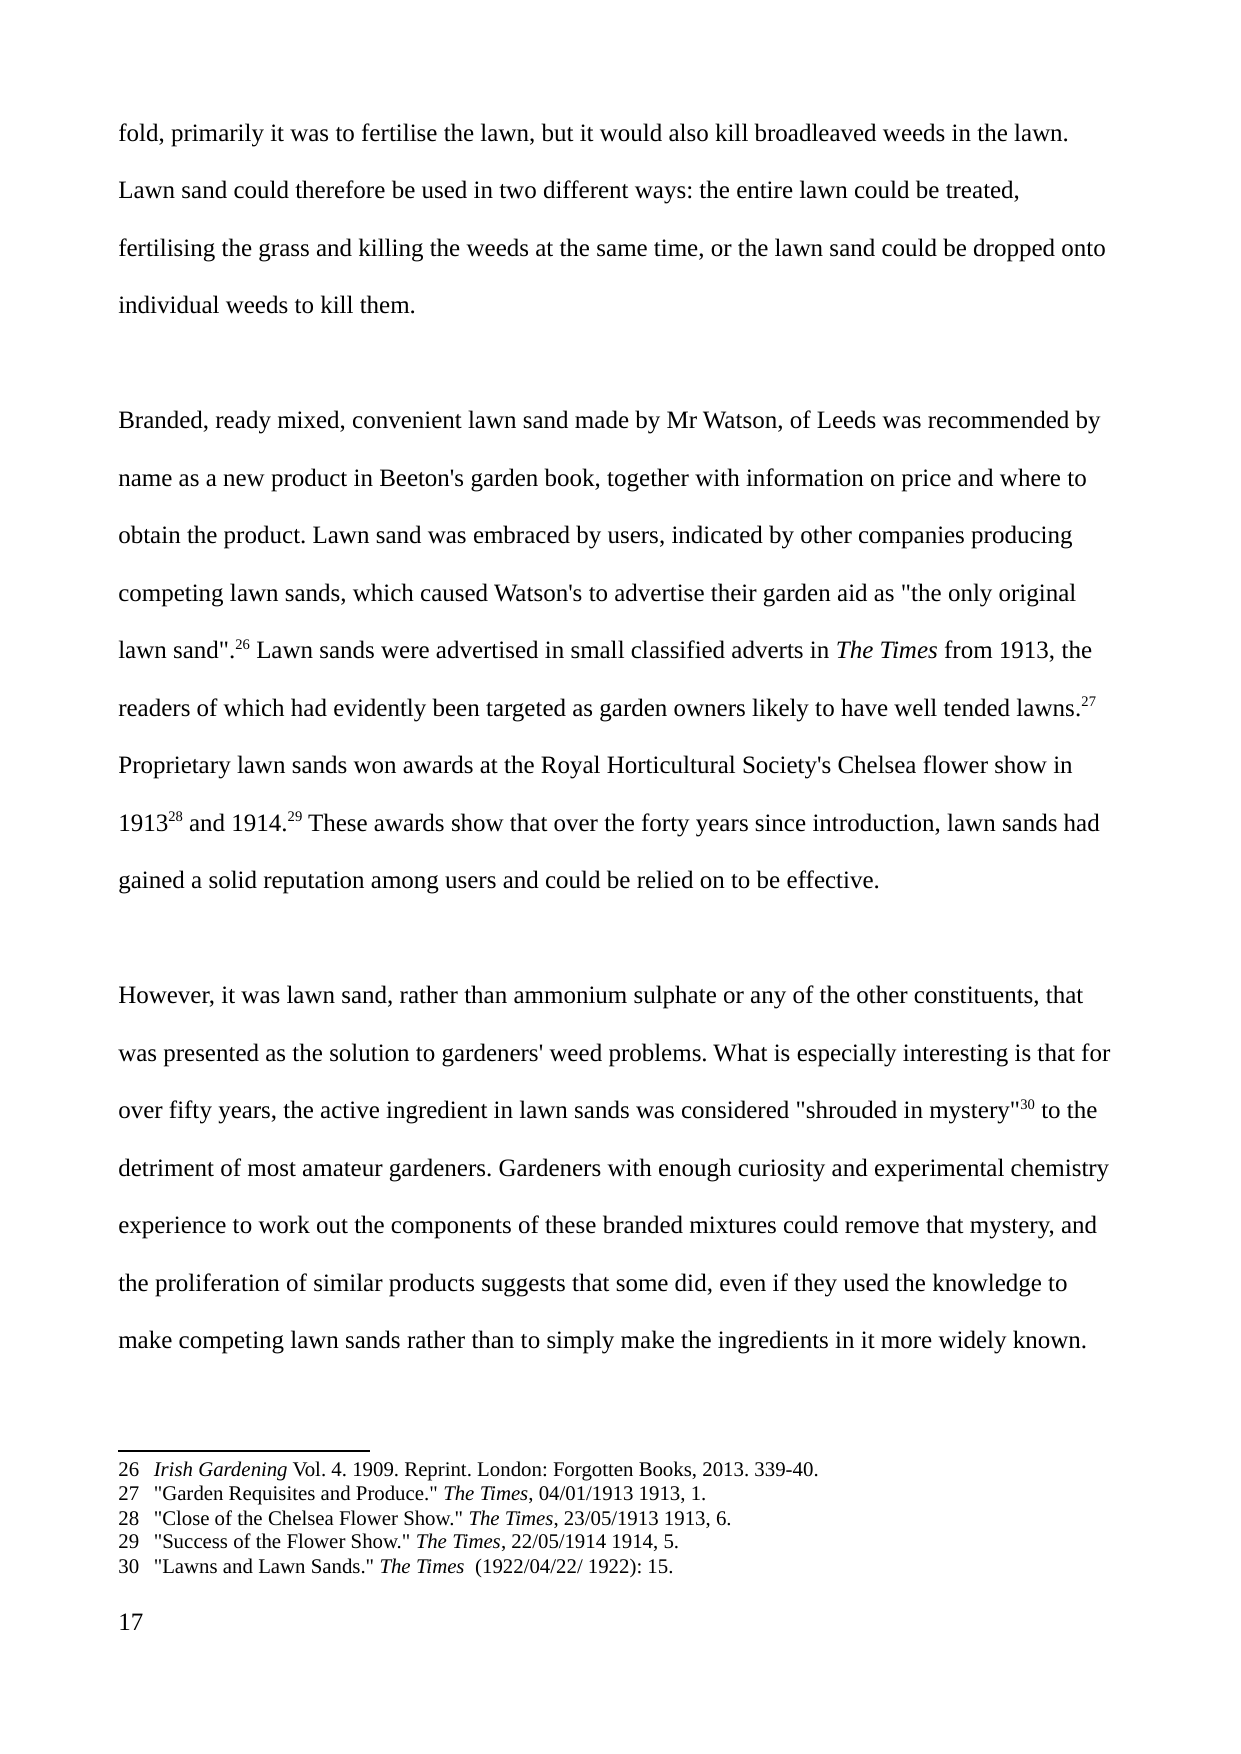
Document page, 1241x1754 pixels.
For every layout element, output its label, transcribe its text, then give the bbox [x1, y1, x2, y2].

text However, it was lawn sand, rather than ammonium sulphate or any of the other constituents, that was presented as the solution to gardeners' weed problems. What is especially interesting is that for over fifty years, the active ingredient in lawn sands was considered "shrouded in mystery" to the detriment of most amateur gardeners. Gardeners with enough curiosity and experimental chemistry experience to work out the components of these branded mixtures could remove that mystery, and the proliferation of similar products suggests that some did, even if they used the knowledge to make competing lawn sands rather than to simply make the ingredients in it more widely known. [118, 981, 1122, 1354]
text fold, primarily it was to fertilise the lawn, but it would also kill broadleaved weeds in the lawn. Lawn sand could therefore be used in two different ways: the entire lawn could be treated, fertilising the grass and killing the weeds at the same time, or the lawn sand could be dropped onto individual weeds to kill them. [118, 118, 1122, 319]
text "Lawns and Lawn Sands." The Times (1922/04/22/ 1922): 15. [118, 1553, 1122, 1578]
text "Success of the Flower Show." The Times, 22/05/1914 1914, 5. [118, 1529, 1122, 1553]
text "Close of the Chelsea Flower Show." The Times, 23/05/1913 1913, 6. [118, 1505, 1122, 1529]
text Branded, ready mixed, convenient lawn sand made by Mr Watson, of Leeds was recommended by name as a new product in Beeton's garden book, together with information on price and where to obtain the product. Lawn sand was embraced by users, indicated by other companies producing competing lawn sands, which caused Watson's to advertise their garden aid as "the only original lawn sand". Lawn sands were advertised in small classified adverts in The Times from 1913, the readers of which had evidently been targeted as garden owners likely to have well tended lawns. Proprietary lawn sands won awards at the Royal Horticultural Society's Chelsea flower show in 1913 and 1914. These awards show that over the forty years since introduction, lawn sands had gained a solid reputation among users and could be relied on to be effective. [118, 406, 1122, 894]
text "Garden Requisites and Produce." The Times, 04/01/1913 1913, 1. [118, 1481, 1122, 1505]
text Irish Gardening Vol. 4. 1909. Reprint. London: Forgotten Books, 2013. 339-40. [118, 1457, 1122, 1481]
